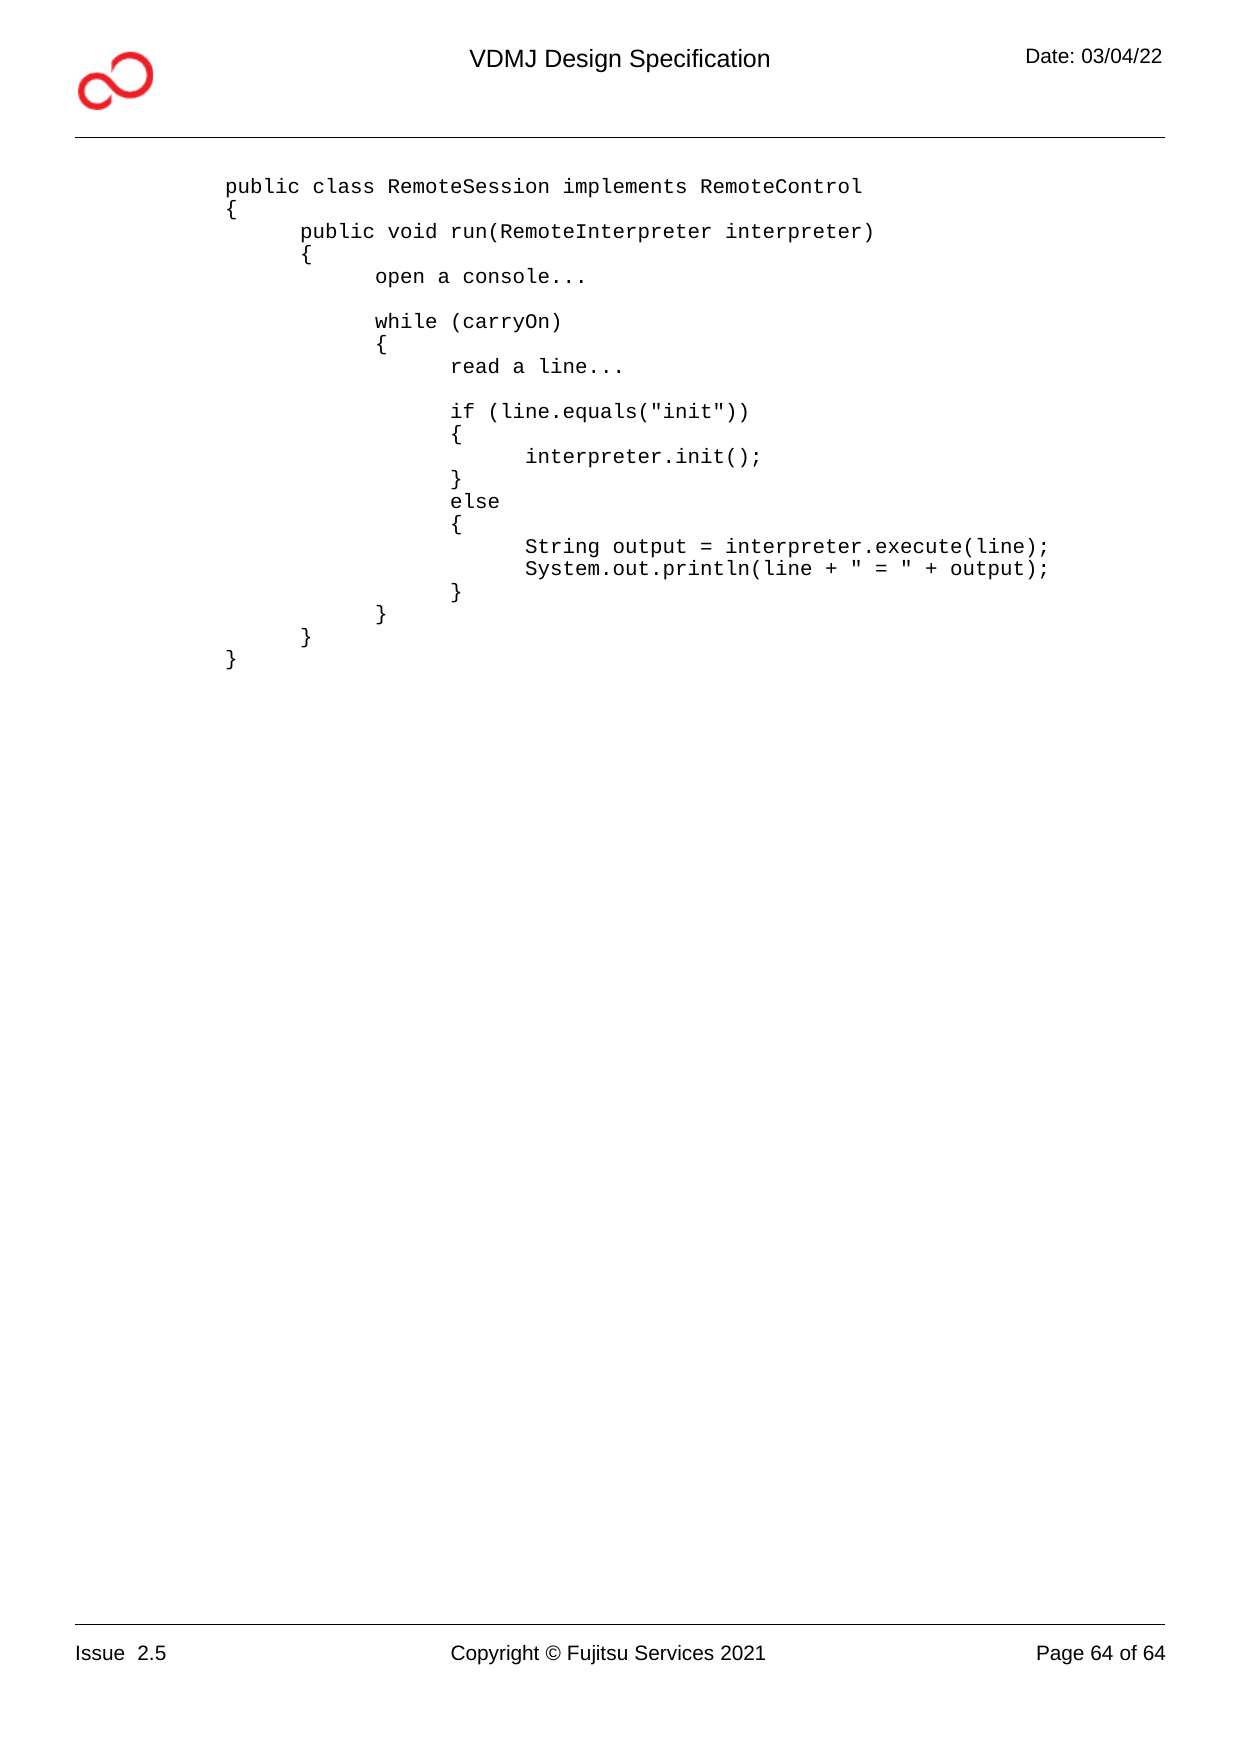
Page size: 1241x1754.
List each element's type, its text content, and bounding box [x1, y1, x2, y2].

text open a console... [225, 265, 1165, 288]
text String output = interpreter.execute(line); [225, 535, 1165, 558]
text { [225, 513, 1165, 535]
text if (line.equals("init")) [225, 400, 1165, 423]
text { [225, 243, 1165, 265]
text System.out.println(line + " = " + output); [225, 558, 1165, 580]
text { [225, 423, 1165, 445]
text read a line... [225, 355, 1165, 378]
text } [225, 603, 1165, 625]
text { [225, 198, 1165, 220]
text else [225, 490, 1165, 513]
text while (carryOn) [225, 310, 1165, 333]
text } [225, 580, 1165, 603]
text } [225, 468, 1165, 490]
text { [225, 333, 1165, 355]
text } [225, 625, 1165, 648]
text interpreter.init(); [225, 445, 1165, 468]
text } [225, 648, 1165, 670]
text public class RemoteSession implements RemoteControl [225, 175, 1165, 198]
picture [78, 44, 153, 120]
text public void run(RemoteInterpreter interpreter) [225, 220, 1165, 243]
